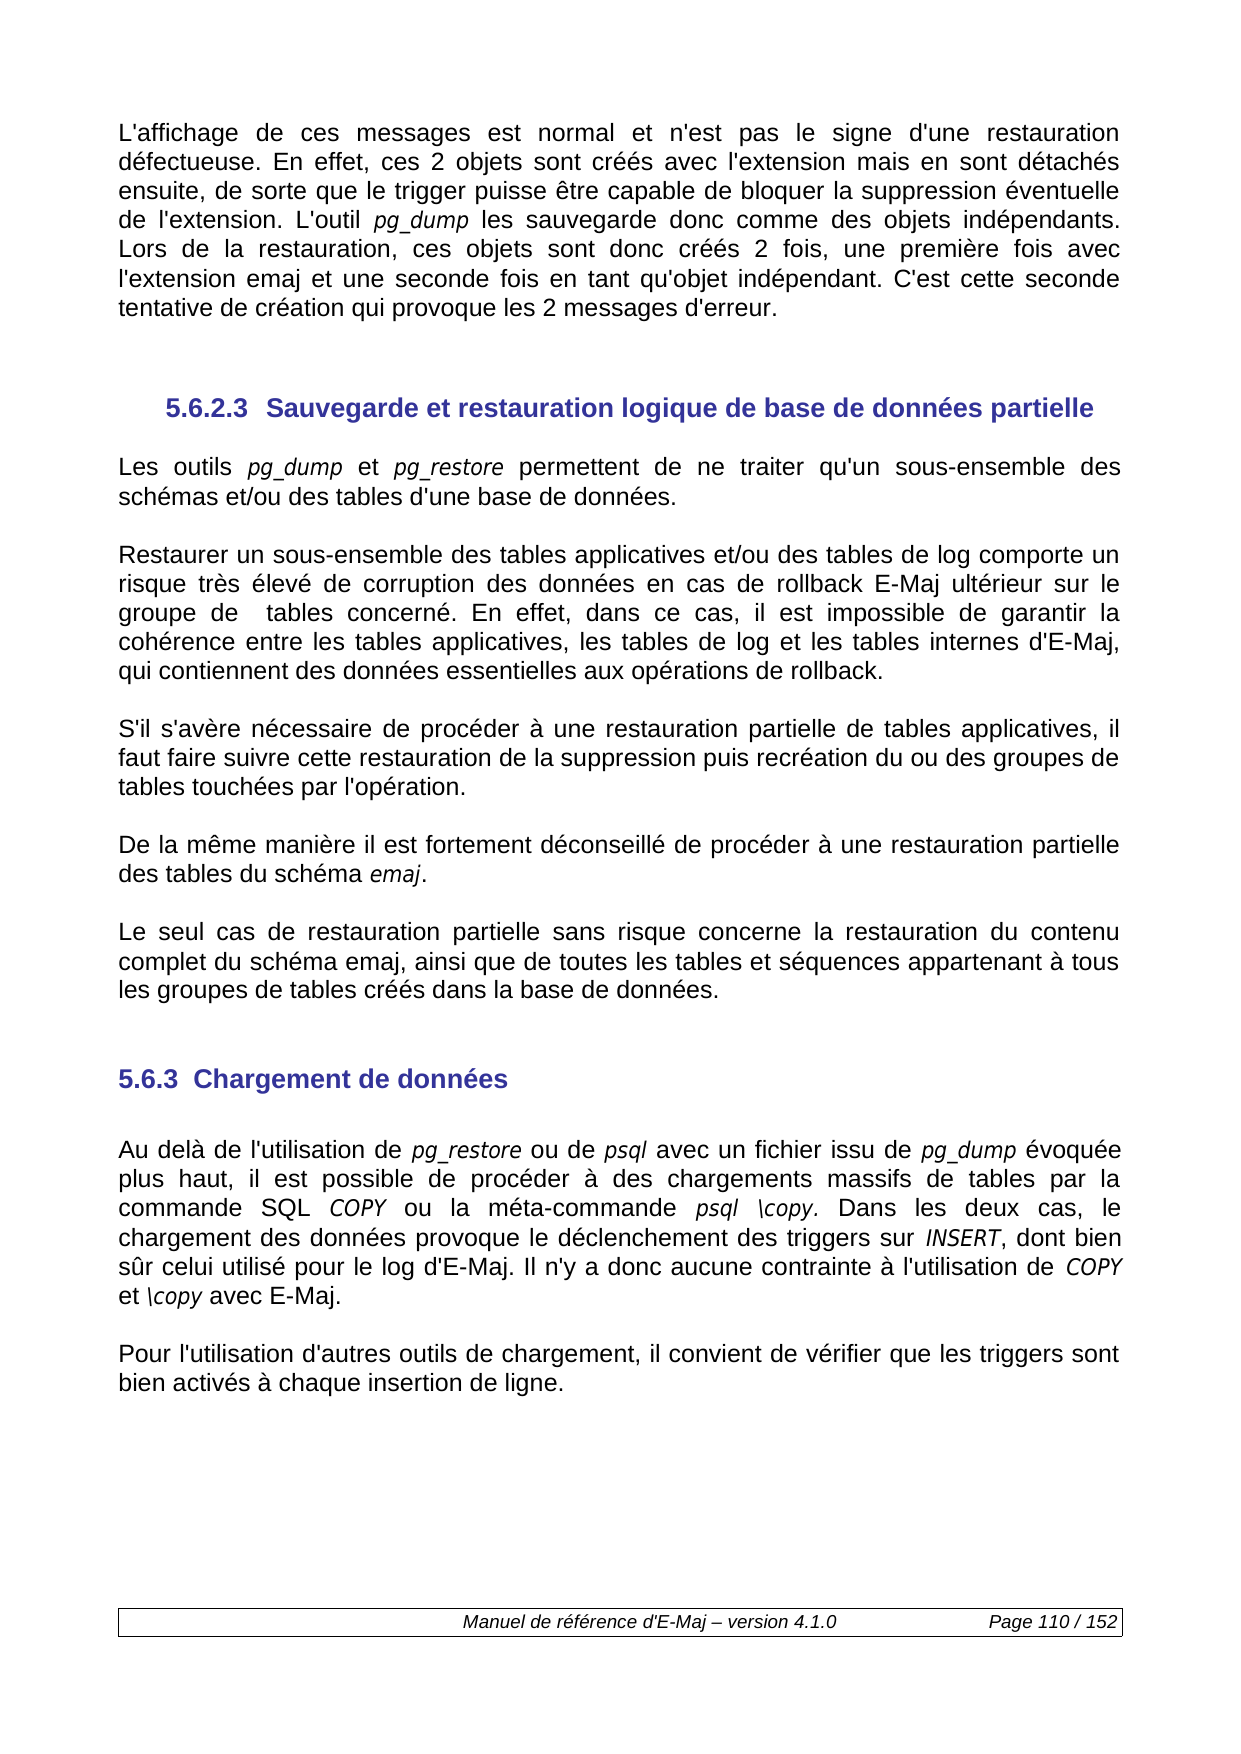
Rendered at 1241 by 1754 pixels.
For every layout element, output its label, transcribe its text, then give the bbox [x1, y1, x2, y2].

text Pour l'utilisation d'autres outils de chargement, il convient de vérifier que les triggers sont bien activés à chaque insertion de ligne. [118, 1339, 1122, 1397]
text Restaurer un sous-ensemble des tables applicatives et/ou des tables de log comporte un risque très élevé de corruption des données en cas de rollback E-Maj ultérieur sur le groupe de tables concerné. En effet, dans ce cas, il est impossible de garantir la cohérence entre les tables applicatives, les tables de log et les tables internes d'E-Maj, qui contiennent des données essentielles aux opérations de rollback. [118, 539, 1122, 685]
text Au delà de l'utilisation de pg_restore ou de psql avec un fichier issu de pg_dump évoquée plus haut, il est possible de procéder à des chargements massifs de tables par la commande SQL COPY ou la méta-commande psql \copy. Dans les deux cas, le chargement des données provoque le déclenchement des triggers sur INSERT, dont bien sûr celui utilisé pour le log d'E-Maj. Il n'y a donc aucune contrainte à l'utilisation de COPY et \copy avec E-Maj. [118, 1135, 1122, 1309]
text De la même manière il est fortement déconseillé de procéder à une restauration partielle des tables du schéma emaj. [118, 830, 1122, 888]
subtitle Chargement de données [118, 1063, 1122, 1094]
text Le seul cas de restauration partielle sans risque concerne la restauration du contenu complet du schéma emaj, ainsi que de toutes les tables et séquences appartenant à tous les groupes de tables créés dans la base de données. [118, 917, 1122, 1004]
text S'il s'avère nécessaire de procéder à une restauration partielle de tables applicatives, il faut faire suivre cette restauration de la suppression puis recréation du ou des groupes de tables touchées par l'opération. [118, 714, 1122, 801]
subtitle Sauvegarde et restauration logique de base de données partielle [165, 392, 1122, 423]
text L'affichage de ces messages est normal et n'est pas le signe d'une restauration défectueuse. En effet, ces 2 objets sont créés avec l'extension mais en sont détachés ensuite, de sorte que le trigger puisse être capable de bloquer la suppression éventuelle de l'extension. L'outil pg_dump les sauvegarde donc comme des objets indépendants. Lors de la restauration, ces objets sont donc créés 2 fois, une première fois avec l'extension emaj et une seconde fois en tant qu'objet indépendant. C'est cette seconde tentative de création qui provoque les 2 messages d'erreur. [118, 118, 1122, 322]
text Les outils pg_dump et pg_restore permettent de ne traiter qu'un sous-ensemble des schémas et/ou des tables d'une base de données. [118, 452, 1122, 510]
